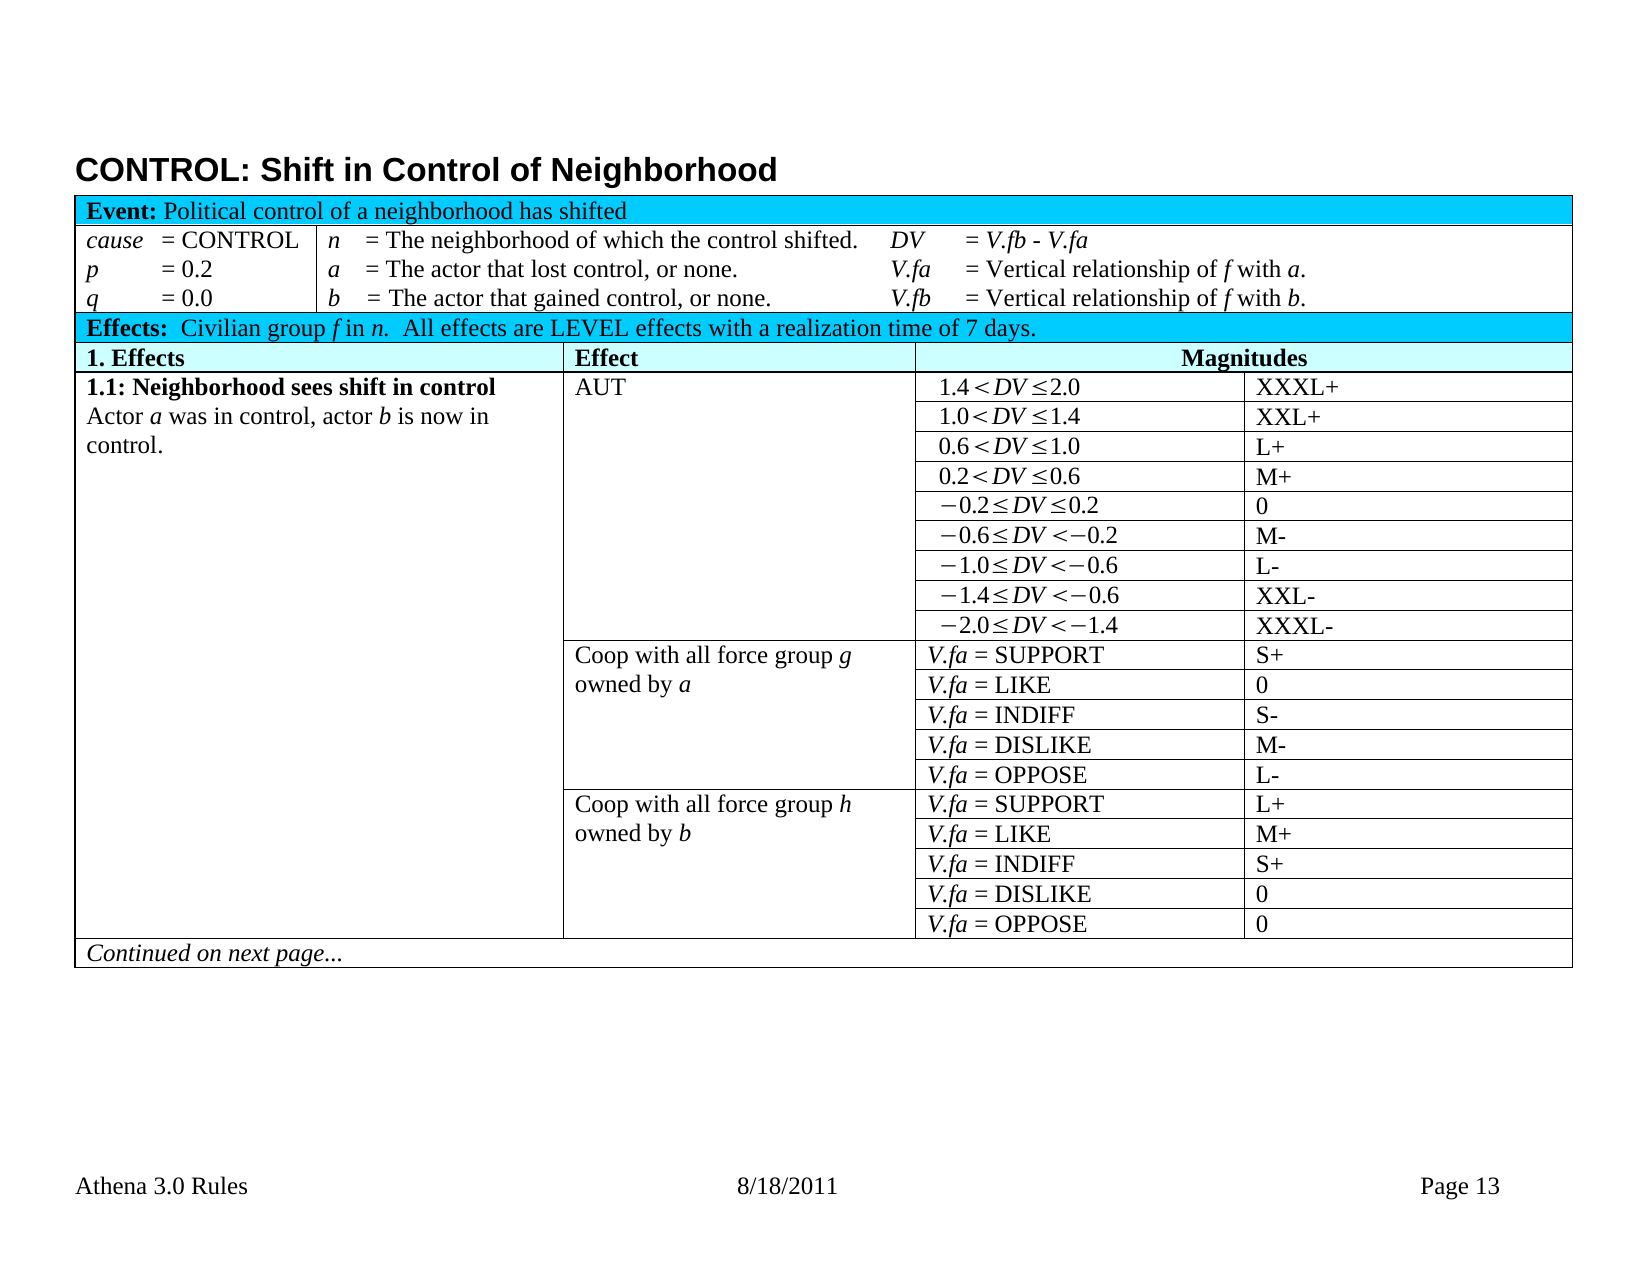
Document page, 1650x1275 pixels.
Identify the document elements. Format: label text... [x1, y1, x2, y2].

table_cell V.fa = LIKE [916, 670, 1244, 699]
table_cell V.fa = OPPOSE [916, 909, 1244, 937]
table_cell Effects: Civilian group f in n. All effects are LEVEL effects with a realization time of 7 days. [76, 313, 1572, 342]
table_cell 0 [1245, 670, 1572, 699]
table_cell Effect [564, 343, 915, 371]
table_cell 0 [1245, 492, 1572, 520]
table_cell AUT [564, 373, 915, 639]
table_cell [916, 402, 1244, 431]
table_cell cause = CONTROL p = 0.2 q = 0.0 [76, 226, 316, 312]
table_cell 1.1: Neighborhood sees shift in control Actor a was in control, actor b is now in control. [76, 373, 563, 937]
table_cell [916, 581, 1244, 610]
table_cell n = The neighborhood of which the control shifted. DV = V.fb - V.fa a = The actor that lost control, or none. V.fa = Vertical relationship of f with a. b = The actor that gained control, or none. V.fb = Vertical relationship of f with b. [317, 226, 1572, 312]
table_cell V.fa = OPPOSE [916, 760, 1244, 788]
table_cell L+ [1245, 790, 1572, 818]
table_cell [916, 521, 1244, 550]
table_cell V.fa = INDIFF [916, 849, 1244, 878]
table_cell M+ [1245, 819, 1572, 848]
table_cell XXL- [1245, 581, 1572, 610]
table_cell L- [1245, 551, 1572, 580]
table_cell [916, 462, 1244, 491]
table_cell 0 [1245, 879, 1572, 908]
table_cell L+ [1245, 432, 1572, 461]
table_cell [916, 373, 1244, 401]
table_cell M+ [1245, 462, 1572, 491]
table_cell [916, 551, 1244, 580]
table_cell [916, 492, 1244, 520]
table_cell L- [1245, 760, 1572, 788]
table_cell Continued on next page... [76, 939, 1572, 967]
table_cell XXXL+ [1245, 373, 1572, 401]
table_cell Coop with all force group g owned by a [564, 641, 915, 788]
table_cell Magnitudes [916, 343, 1572, 371]
table_cell V.fa = LIKE [916, 819, 1244, 848]
table_cell S- [1245, 700, 1572, 729]
table_cell M- [1245, 730, 1572, 759]
table_cell V.fa = DISLIKE [916, 730, 1244, 759]
table_cell 0 [1245, 909, 1572, 937]
table_cell V.fa = INDIFF [916, 700, 1244, 729]
table_cell M- [1245, 521, 1572, 550]
table_cell V.fa = DISLIKE [916, 879, 1244, 908]
table_cell XXL+ [1245, 402, 1572, 431]
table_cell S+ [1245, 849, 1572, 878]
table_cell Coop with all force group h owned by b [564, 790, 915, 937]
table_cell XXXL- [1245, 611, 1572, 639]
table_cell V.fa = SUPPORT [916, 641, 1244, 669]
table_cell [916, 432, 1244, 461]
table_cell 1. Effects [76, 343, 563, 371]
text CONTROL: Shift in Control of Neighborhood [75, 150, 1575, 188]
table_cell [916, 611, 1244, 639]
table_cell S+ [1245, 641, 1572, 669]
table_header Event: Political control of a neighborhood has shifted [76, 196, 1572, 224]
table_cell V.fa = SUPPORT [916, 790, 1244, 818]
